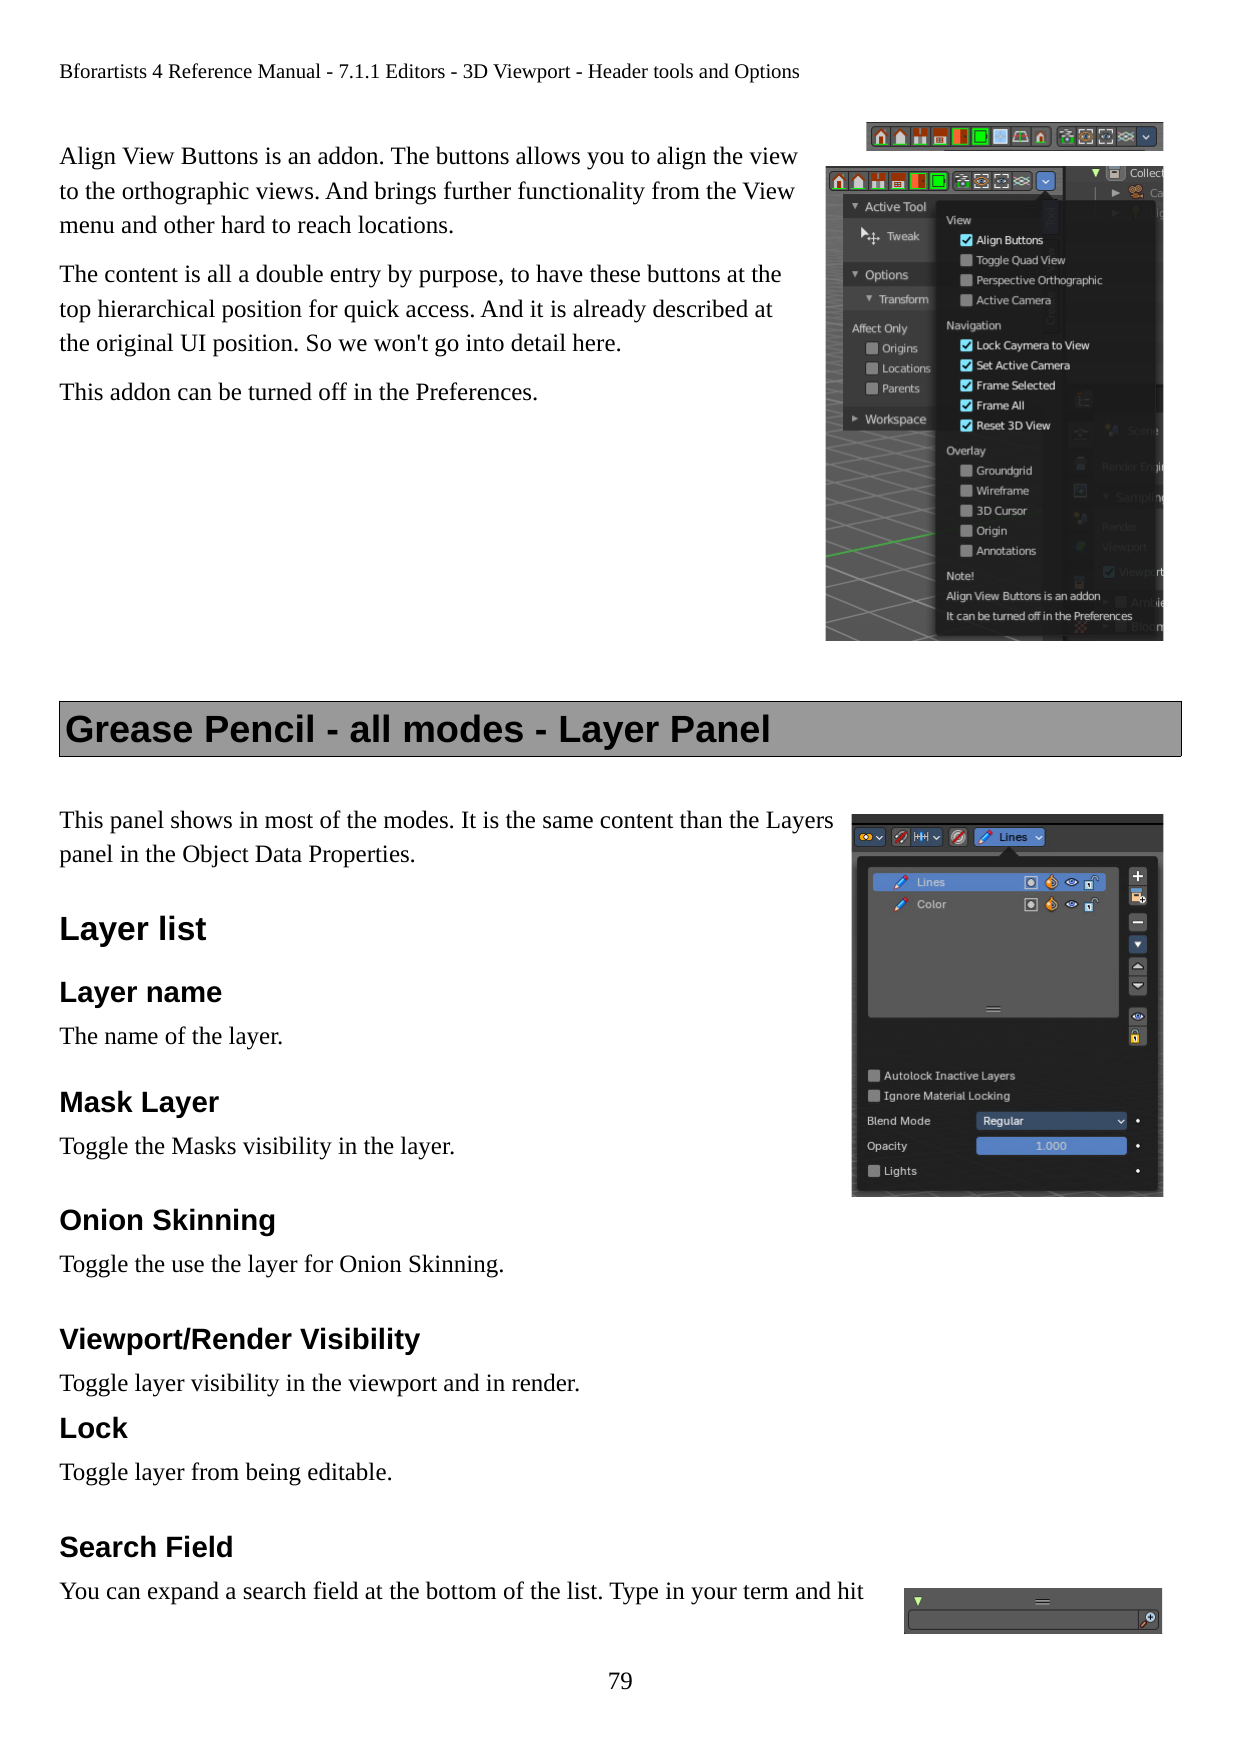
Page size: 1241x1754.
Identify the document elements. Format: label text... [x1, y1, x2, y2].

text This addon can be turned off in the Preferences. [59, 377, 825, 406]
subtitle Onion Skinning [59, 1203, 1181, 1237]
text This panel shows in most of the modes. It is the same content than the Layers panel in the Object Data Properties. [59, 805, 1181, 868]
subtitle [1164, 1085, 1181, 1119]
text The content is all a double entry by purpose, to have these buttons at the top hierarchical position for quick access. And it is already described at the original UI position. So we won't go into detail here. [59, 259, 825, 357]
text Toggle layer visibility in the viewport and in render. [59, 1368, 1181, 1397]
subtitle Layer list [59, 909, 851, 948]
text The name of the layer. [59, 1021, 851, 1050]
text Align View Buttons is an addon. The buttons allows you to align the view to the orthographic views. And brings further functionality from the View menu and other hard to reach locations. [59, 141, 1181, 239]
table_header Grease Pencil - all modes - Layer Panel [60, 702, 1181, 756]
picture [851, 814, 1164, 1197]
picture [825, 166, 1164, 641]
subtitle Search Field [59, 1529, 1181, 1563]
text Toggle the use the layer for Onion Skinning. [59, 1249, 1181, 1278]
subtitle Mask Layer [59, 1085, 851, 1119]
subtitle [1164, 909, 1181, 948]
picture [866, 122, 1164, 151]
subtitle Viewport/Render Visibility [59, 1322, 1181, 1355]
subtitle Lock [59, 1411, 1181, 1445]
text Toggle the Masks visibility in the layer. [59, 1131, 851, 1160]
text [1164, 1021, 1181, 1050]
subtitle [1164, 975, 1181, 1009]
text You can expand a search field at the bottom of the list. Type in your term and hit [59, 1576, 1181, 1604]
text Toggle layer from being editable. [59, 1457, 1181, 1486]
picture [904, 1588, 1163, 1634]
subtitle Layer name [59, 975, 851, 1009]
